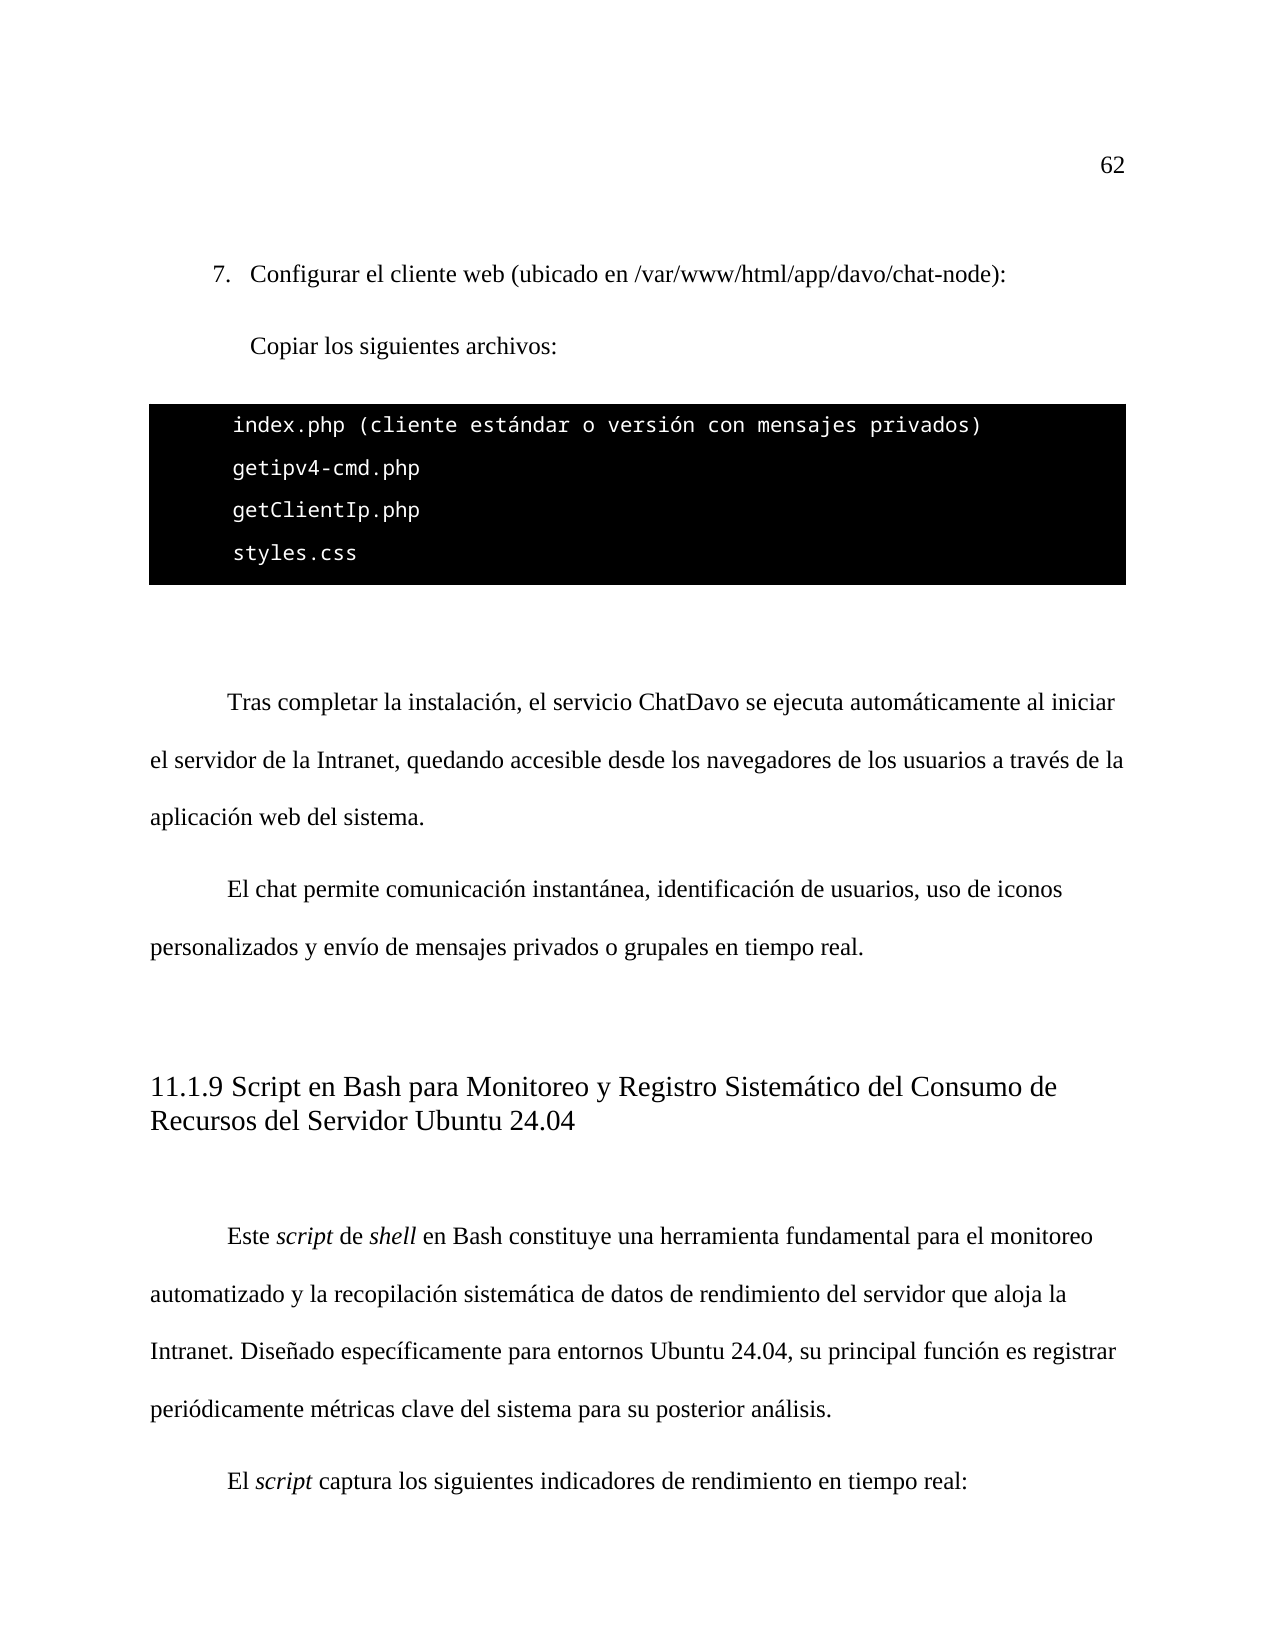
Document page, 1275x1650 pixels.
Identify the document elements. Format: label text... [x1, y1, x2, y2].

text El chat permite comunicación instantánea, identificación de usuarios, uso de iconos personalizados y envío de mensajes privados o grupales en tiempo real. [150, 874, 1125, 961]
text Este script de shell en Bash constituye una herramienta fundamental para el monitoreo automatizado y la recopilación sistemática de datos de rendimiento del servidor que aloja la Intranet. Diseñado específicamente para entornos Ubuntu 24.04, su principal función es registrar periódicamente métricas clave del sistema para su posterior análisis. [150, 1221, 1125, 1422]
text Tras completar la instalación, el servicio ChatDavo se ejecuta automáticamente al iniciar el servidor de la Intranet, quedando accesible desde los navegadores de los usuarios a través de la aplicación web del sistema. [150, 687, 1125, 831]
list Configurar el cliente web (ubicado en /var/www/html/app/davo/chat-node): [212, 259, 1125, 288]
list Copiar los siguientes archivos: [212, 331, 1125, 360]
subtitle Script en Bash para Monitoreo y Registro Sistemático del Consumo de Recursos del Servidor Ubuntu 24.04 [150, 1069, 1125, 1137]
text El script captura los siguientes indicadores de rendimiento en tiempo real: [150, 1466, 1125, 1494]
table_header index.php (cliente estándar o versión con mensajes privados) getipv4-cmd.php getClientIp.php styles.css [151, 405, 1124, 584]
